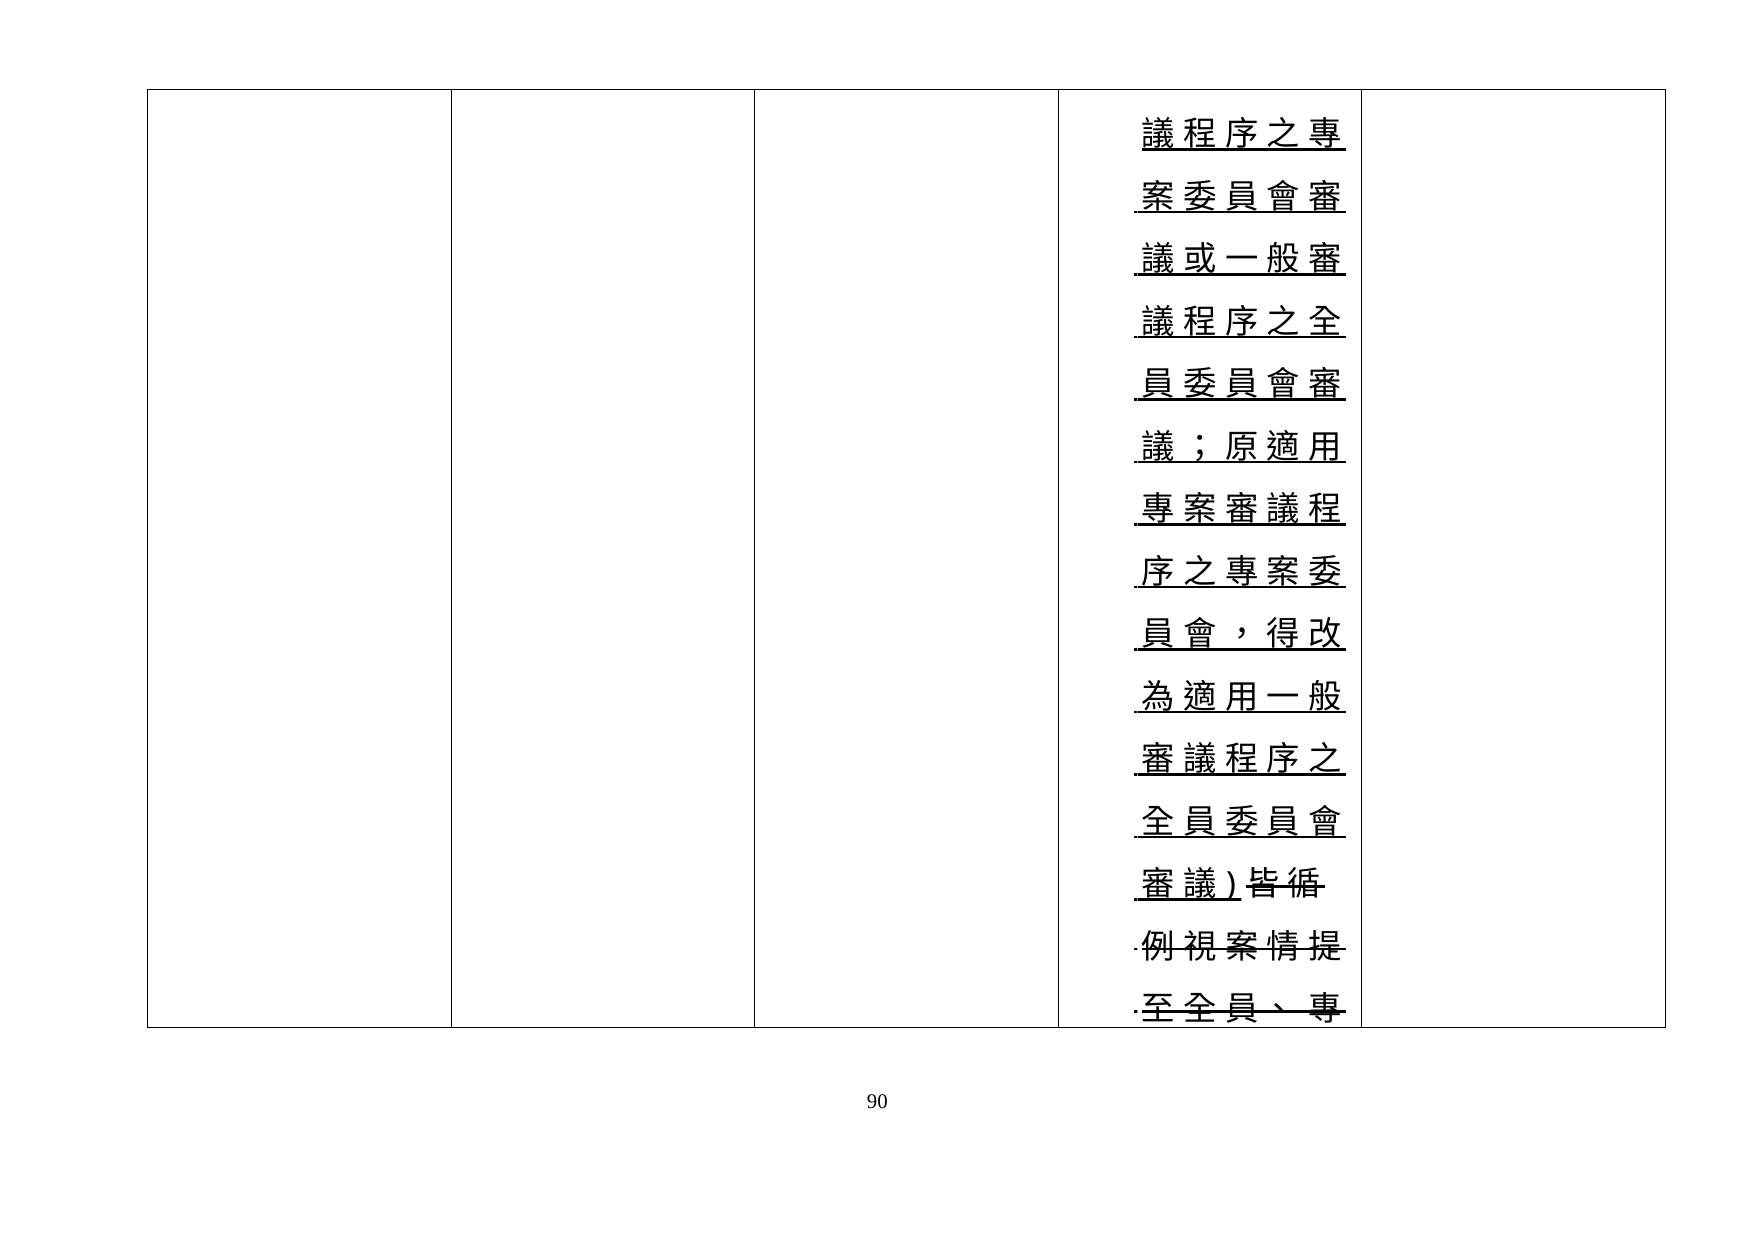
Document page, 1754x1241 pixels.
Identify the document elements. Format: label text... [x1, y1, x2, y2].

table_cell [1362, 90, 1665, 1027]
table_cell [148, 90, 451, 1027]
table_cell 議程序之專案委員會審議或一般審議程序之全員委員會審議；原適用專案審議程序之專案委員會，得改為適用一般審議程序之全員委員會審議)皆循例視案情提至全員、專 [1059, 90, 1361, 1027]
table_cell [452, 90, 754, 1027]
table_cell [755, 90, 1058, 1027]
